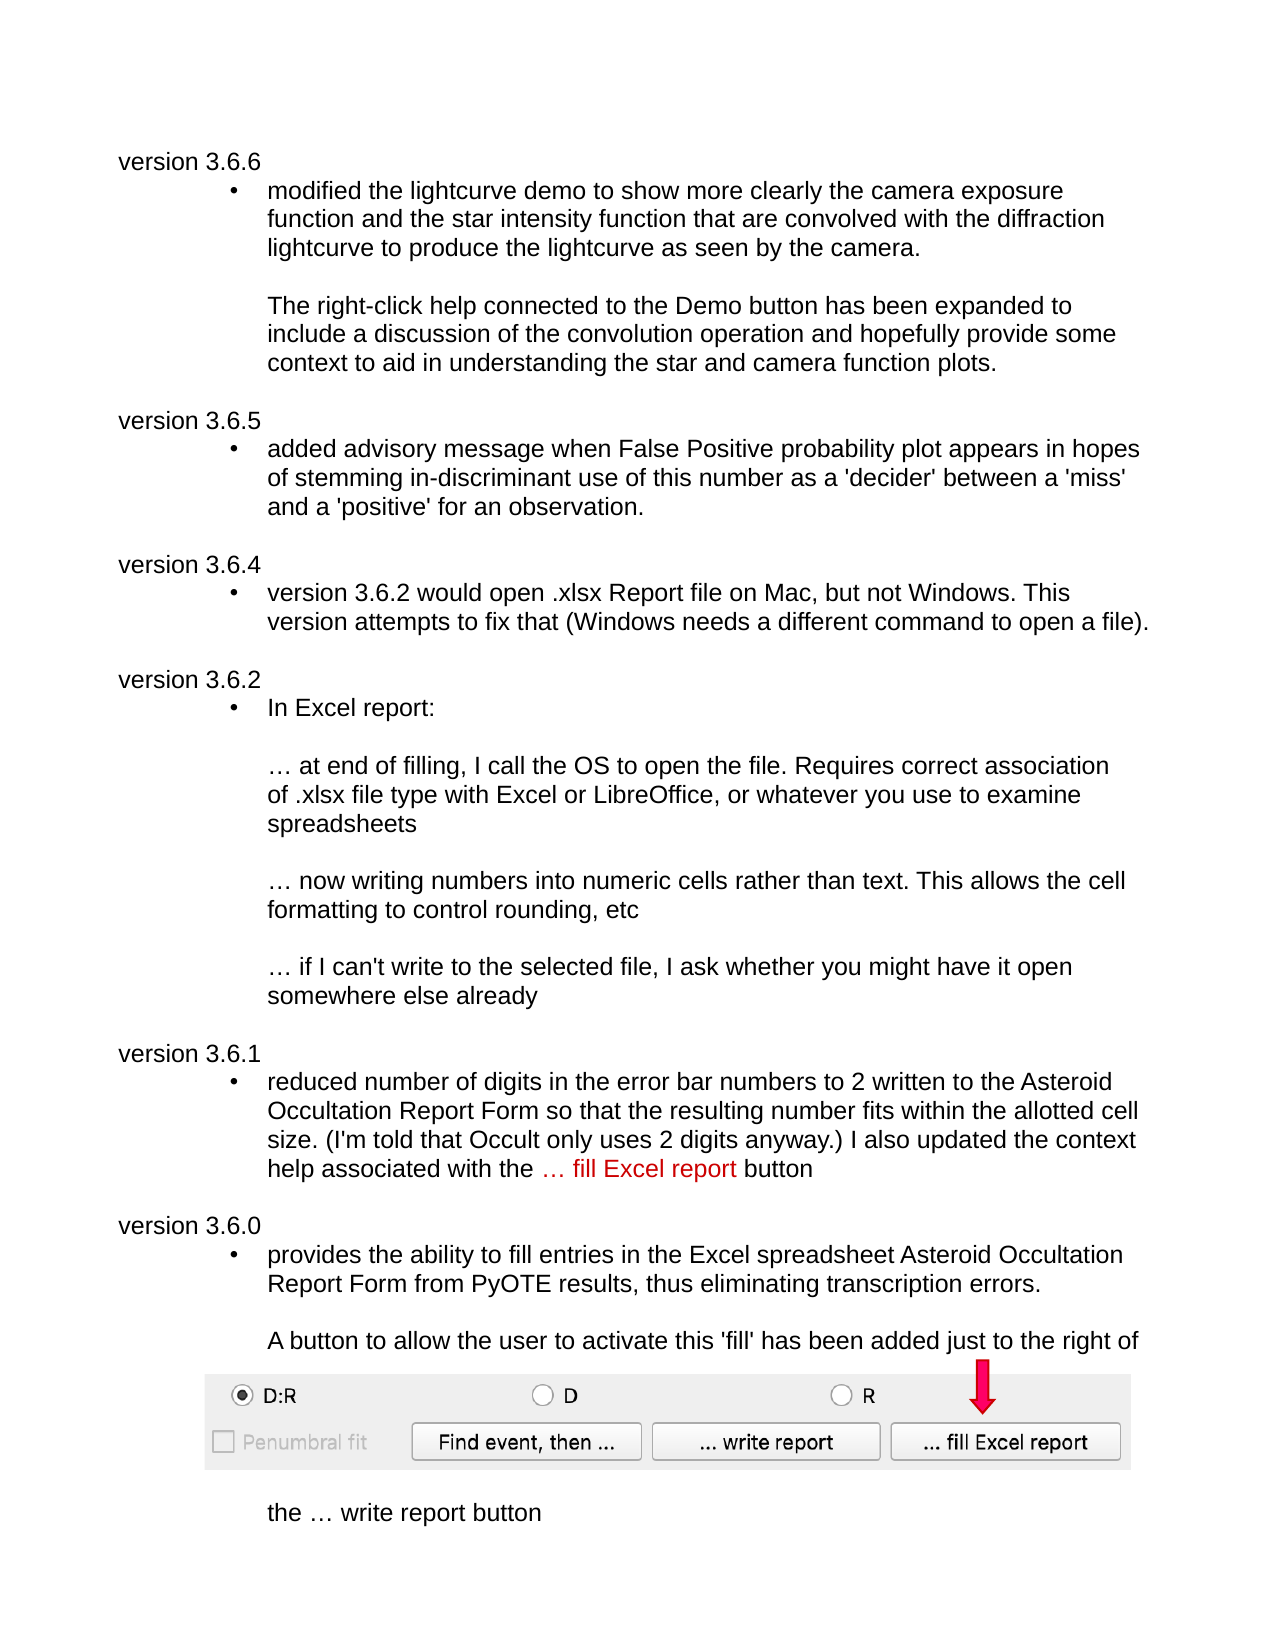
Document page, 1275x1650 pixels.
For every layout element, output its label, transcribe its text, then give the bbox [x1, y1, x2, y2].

list In Excel report: … at end of filling, I call the OS to open the file. Requires correct association of .xlsx file type with Excel or LibreOffice, or whatever you use to examine spreadsheets … now writing numbers into numeric cells rather than text. This allows the cell formatting to control rounding, etc … if I can't write to the selected file, I ask whether you might have it open somewhere else already [229, 693, 1157, 1038]
text version 3.6.1 [118, 1038, 1157, 1067]
list modified the lightcurve demo to show more clearly the camera exposure function and the star intensity function that are convolved with the diffraction lightcurve to produce the lightcurve as seen by the camera. The right-click help connected to the Demo button has been expanded to include a discussion of the convolution operation and hopefully provide some context to aid in understanding the star and camera function plots. [229, 176, 1157, 406]
text version 3.6.4 [118, 549, 1157, 578]
picture [204, 1374, 1132, 1470]
list version 3.6.2 would open .xlsx Report file on Mac, but not Windows. This version attempts to fix that (Windows needs a different command to open a file). [229, 578, 1157, 665]
list provides the ability to fill entries in the Excel spreadsheet Asteroid Occultation Report Form from PyOTE results, thus eliminating transcription errors. A button to allow the user to activate this 'fill' has been added just to the right of the … write report button [229, 1240, 1157, 1527]
text version 3.6.2 [118, 665, 1157, 693]
list reduced number of digits in the error bar numbers to 2 written to the Asteroid Occultation Report Form so that the resulting number fits within the allotted cell size. (I'm told that Occult only uses 2 digits anyway.) I also updated the context help associated with the … fill Excel report button [229, 1067, 1157, 1211]
list [229, 118, 1157, 147]
text version 3.6.6 [118, 147, 1157, 176]
list added advisory message when False Positive probability plot appears in hopes of stemming in-discriminant use of this number as a 'decider' between a 'miss' and a 'positive' for an observation. [229, 434, 1157, 549]
text version 3.6.5 [118, 406, 1157, 434]
text version 3.6.0 [118, 1211, 1157, 1240]
